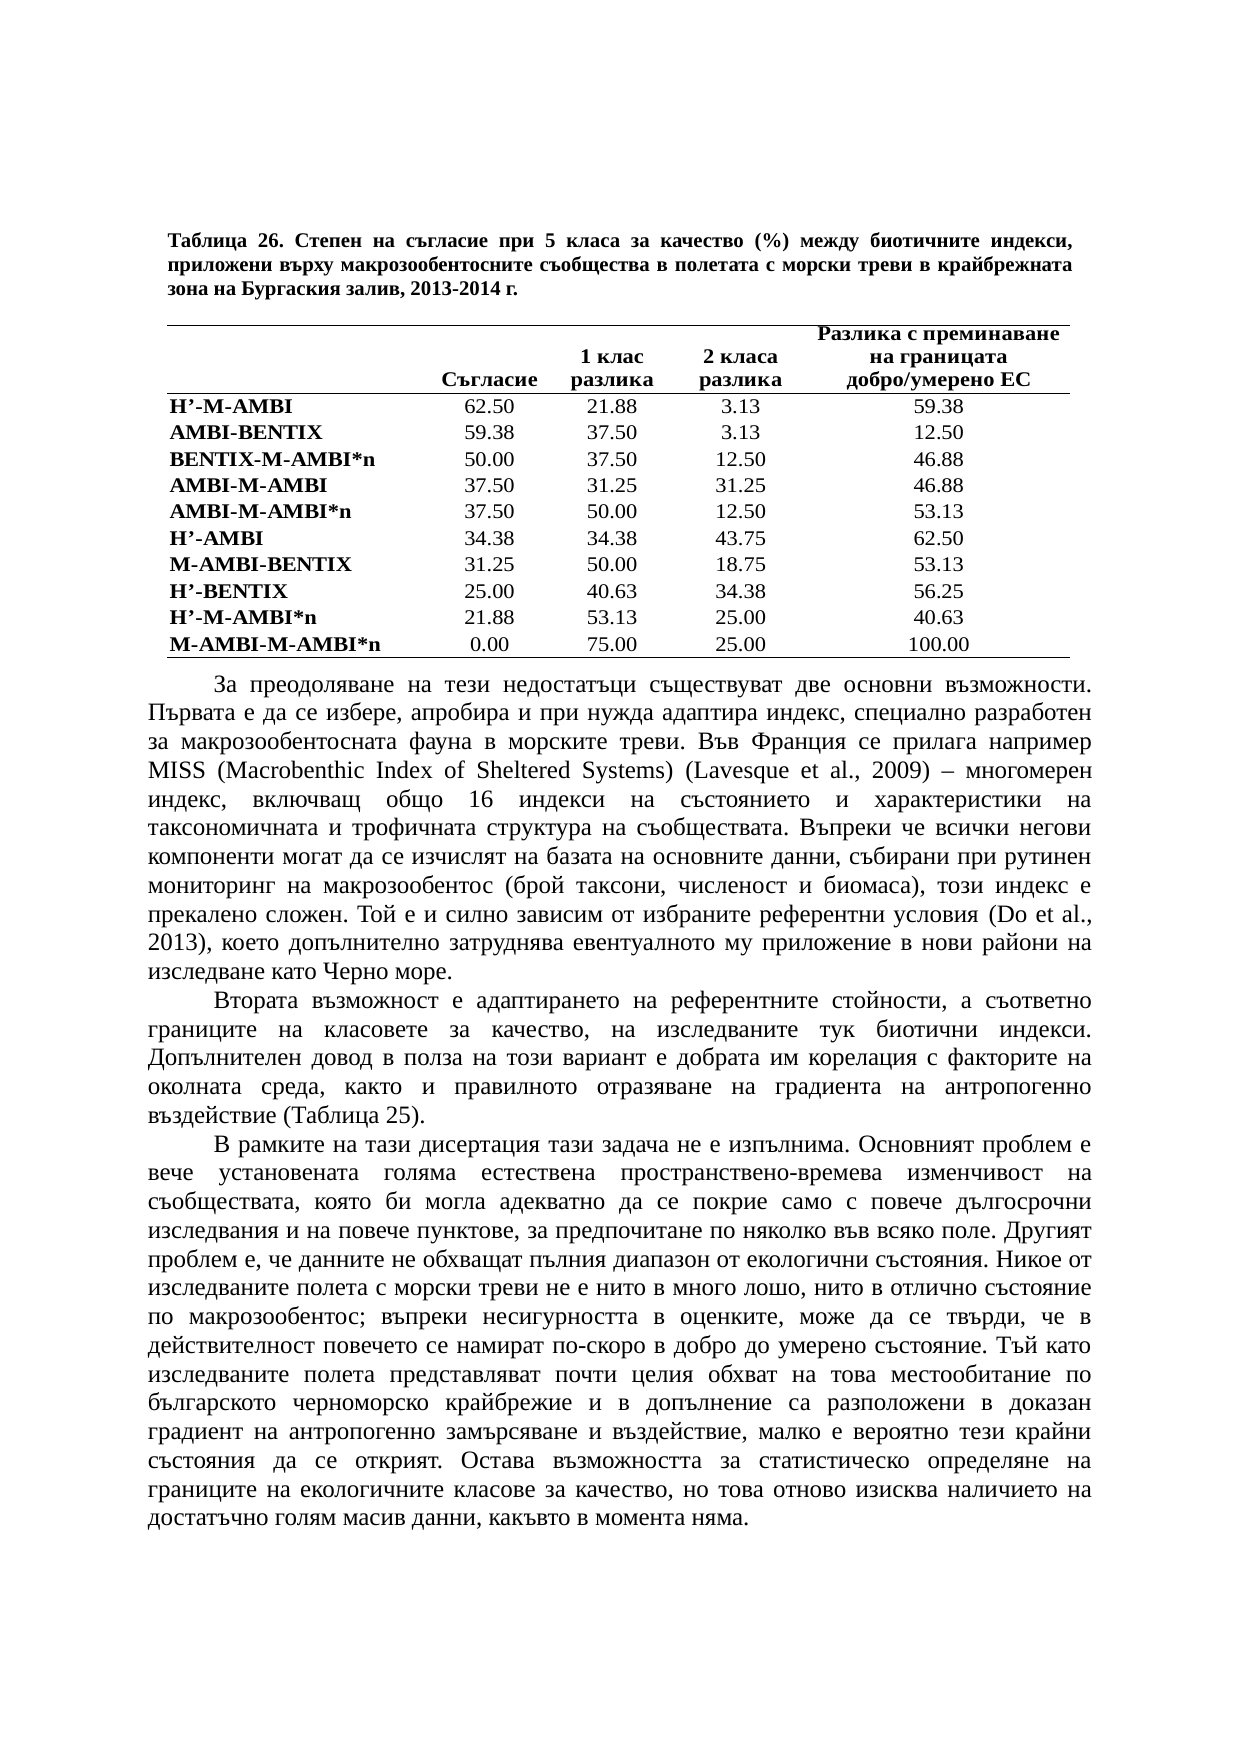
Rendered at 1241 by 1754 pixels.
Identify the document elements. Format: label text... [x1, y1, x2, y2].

text В рамките на тази дисертация тази задача не е изпълнима. Основният проблем е вече установената голяма естествена пространствено-времева изменчивост на съобществата, която би могла адекватно да се покрие само с повече дългосрочни изследвания и на повече пунктове, за предпочитане по няколко във всяко поле. Другият проблем е, че данните не обхващат пълния диапазон от екологични състояния. Никое от изследваните полета с морски треви не е нито в много лошо, нито в отлично състояние по макрозообентос; въпреки несигурността в оценките, може да се твърди, че в действителност повечето се намират по-скоро в добро до умерено състояние. Тъй като изследваните полета представляват почти целия обхват на това местообитание по българското черноморско крайбрежие и в допълнение са разположени в доказан градиент на антропогенно замърсяване и въздействие, малко е вероятно тези крайни състояния да се открият. Остава възможността за статистическо определяне на границите на екологичните класове за качество, но това отново изисква наличието на достатъчно голям масив данни, какъвто в момента няма. [148, 1129, 1093, 1531]
text За преодоляване на тези недостатъци съществуват две основни възможности. Първата е да се избере, апробира и при нужда адаптира индекс, специално разработен за макрозообентосната фауна в морските треви. Във Франция се прилага например MISS (Macrobenthic Index of Sheltered Systems) (Lavesque et al., 2009) – многомерен индекс, включващ общо 16 индекси на състоянието и характеристики на таксономичната и трофичната структура на съобществата. Въпреки че всички негови компоненти могат да се изчислят на базата на основните данни, събирани при рутинен мониторинг на макрозообентос (брой таксони, численост и биомаса), този индекс е прекалено сложен. Той е и силно зависим от избраните референтни условия (Do et al., 2013), което допълнително затруднява евентуалното му приложение в нови райони на изследване като Черно море. [148, 669, 1093, 985]
text Втората възможност е адаптирането на референтните стойности, а съответно границите на класовете за качество, на изследваните тук биотични индекси. Допълнителен довод в полза на този вариант е добрата им корелация с факторите на околната среда, както и правилното отразяване на градиента на антропогенно въздействие (Таблица 25). [148, 985, 1093, 1129]
text Таблица 26. Степен на съгласие при 5 класа за качество (%) между биотичните индекси, приложени върху макрозообентосните съобщества в полетата с морски треви в крайбрежната зона на Бургаския залив, 2013-2014 г. [167, 228, 1073, 300]
